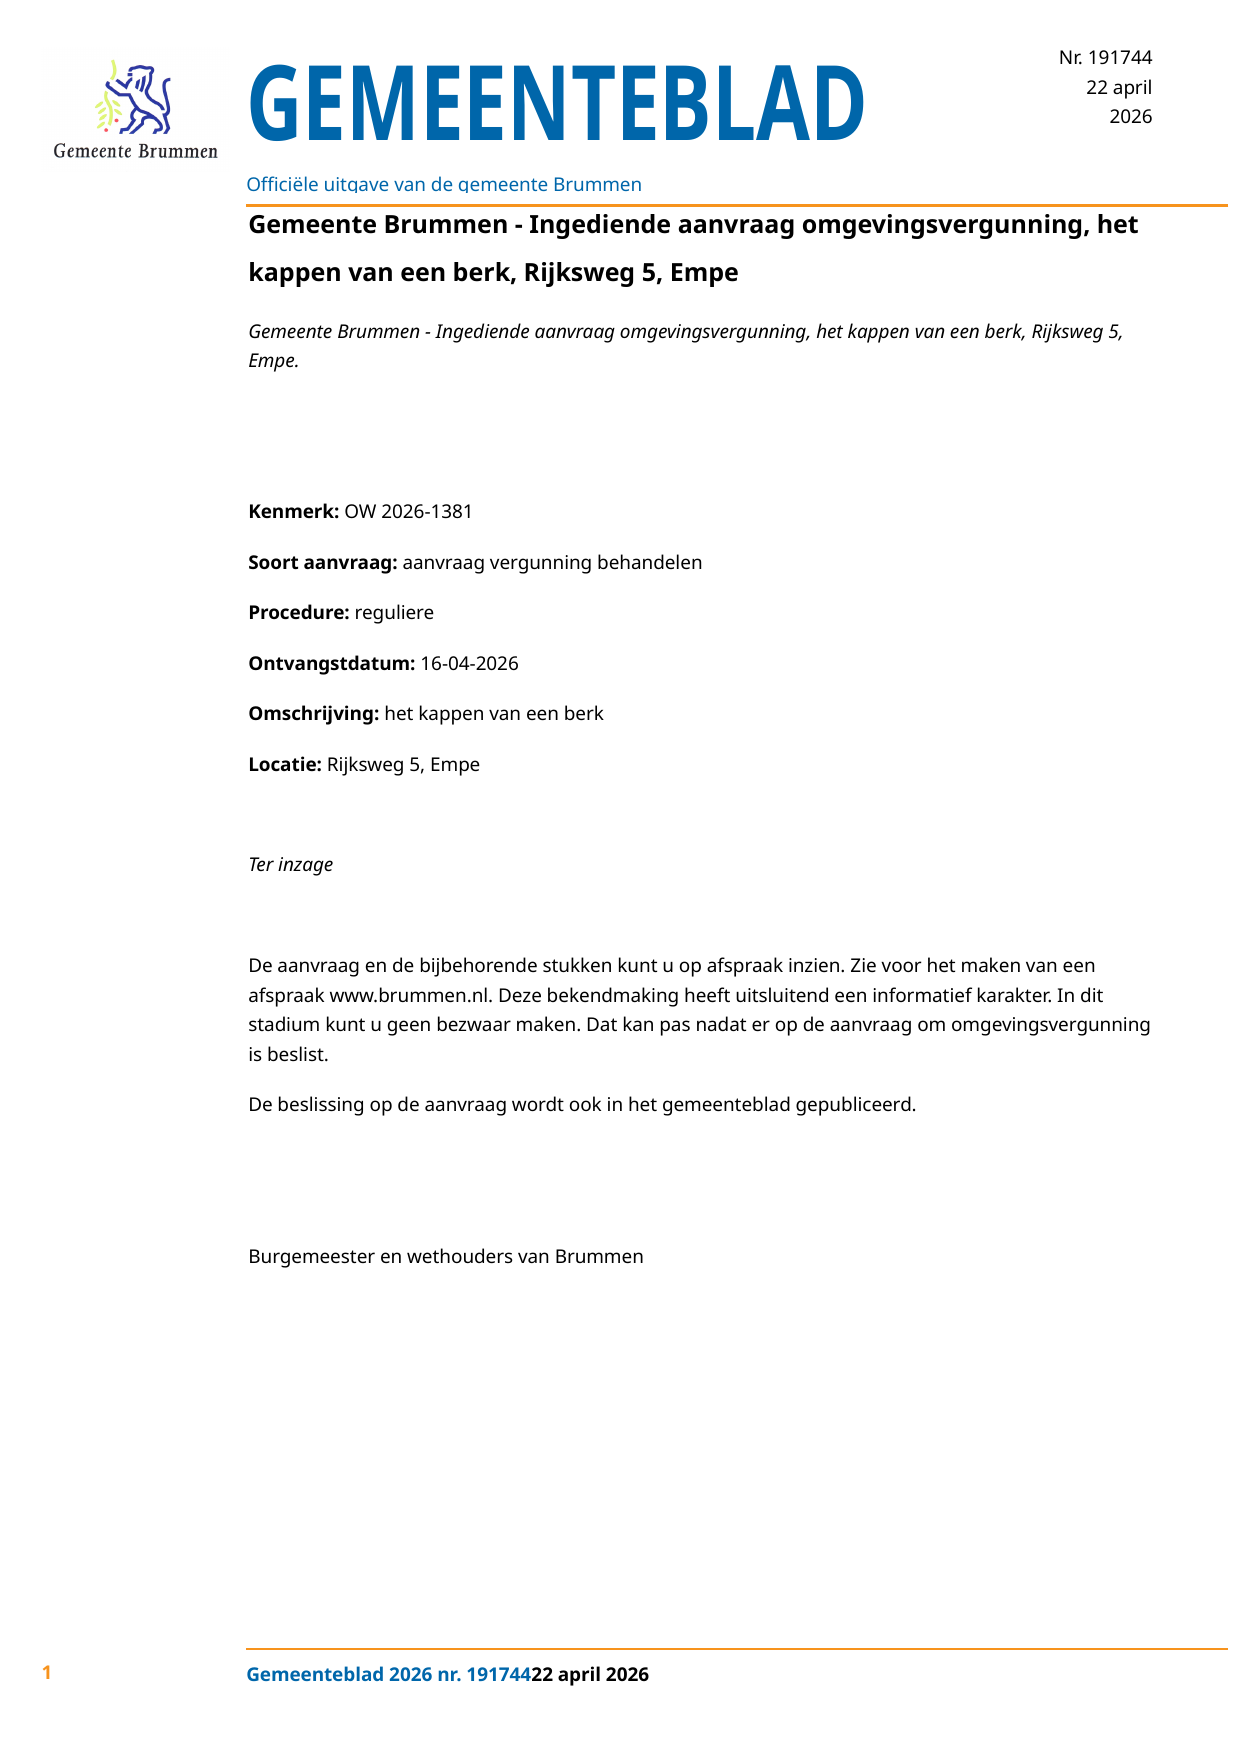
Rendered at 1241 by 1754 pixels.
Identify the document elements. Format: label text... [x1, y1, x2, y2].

text Soort aanvraag: aanvraag vergunning behandelen [248, 549, 1152, 575]
text Locatie: Rijksweg 5, Empe [248, 751, 1152, 777]
text Gemeente Brummen - Ingediende aanvraag omgevingsvergunning, het kappen van een berk, Rijksweg 5, Empe [248, 207, 1152, 288]
text Omschrijving: het kappen van een berk [248, 700, 1152, 726]
text Kenmerk: OW 2026-1381 [248, 499, 1152, 524]
picture [41, 47, 231, 172]
text Procedure: reguliere [248, 599, 1152, 625]
text Gemeente Brummen - Ingediende aanvraag omgevingsvergunning, het kappen van een berk, Rijksweg 5, Empe. [248, 318, 1152, 373]
text Ter inzage [248, 852, 1152, 877]
text Burgemeester en wethouders van Brummen [248, 1243, 1152, 1269]
text Ontvangstdatum: 16-04-2026 [248, 650, 1152, 676]
text De aanvraag en de bijbehorende stukken kunt u op afspraak inzien. Zie voor het maken van een afspraak www.brummen.nl. Deze bekendmaking heeft uitsluitend een informatief karakter. In dit stadium kunt u geen bezwaar maken. Dat kan pas nadat er op de aanvraag om omgevingsvergunning is beslist. [248, 952, 1152, 1067]
text De beslissing op de aanvraag wordt ook in het gemeenteblad gepubliceerd. [248, 1092, 1152, 1117]
